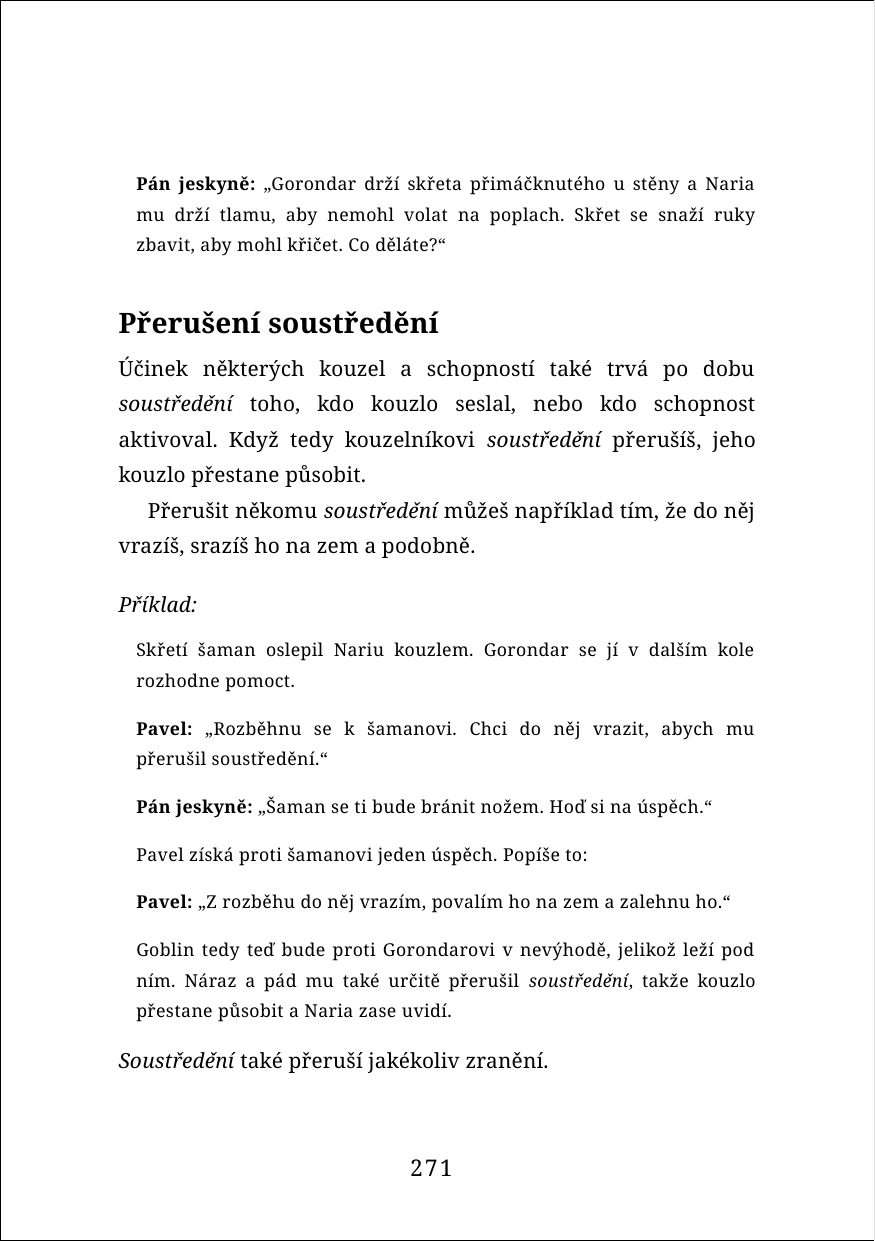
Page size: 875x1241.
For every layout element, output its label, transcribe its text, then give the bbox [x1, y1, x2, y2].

text Pán jeskyně: „Gorondar drží skřeta přimáčknutého u stěny a Naria mu drží tlamu, aby nemohl volat na poplach. Skřet se snaží ruky zbavit, aby mohl křičet. Co děláte?“ [136, 172, 756, 256]
subtitle Přerušení soustředění [118, 304, 756, 342]
text Pavel: „Rozběhnu se k šamanovi. Chci do něj vrazit, abych mu přerušil soustředění.“ [136, 716, 756, 770]
text Příklad: [118, 591, 756, 619]
text Pavel: „Z rozběhu do něj vrazím, povalím ho na zem a zalehnu ho.“ [136, 890, 756, 914]
text Skřetí šaman oslepil Nariu kouzlem. Gorondar se jí v dalším kole rozhodne pomoct. [136, 638, 756, 692]
text Pavel získá proti šamanovi jeden úspěch. Popíše to: [136, 842, 756, 866]
text Pán jeskyně: „Šaman se ti bude bránit nožem. Hoď si na úspěch.“ [136, 794, 756, 818]
text Soustředění také přeruší jakékoliv zranění. [118, 1046, 756, 1075]
text Goblin tedy teď bude proti Gorondarovi v nevýhodě, jelikož leží pod ním. Náraz a pád mu také určitě přerušil soustředění, takže kouzlo přestane působit a Naria zase uvidí. [136, 938, 756, 1022]
text Účinek některých kouzel a schopností také trvá po dobu soustředění toho, kdo kouzlo seslal, nebo kdo schopnost aktivoval. Když tedy kouzelníkovi soustředění přerušíš, jeho kouzlo přestane působit. Přerušit někomu soustředění můžeš například tím, že do něj vrazíš, srazíš ho na zem a podobně. [118, 354, 756, 560]
